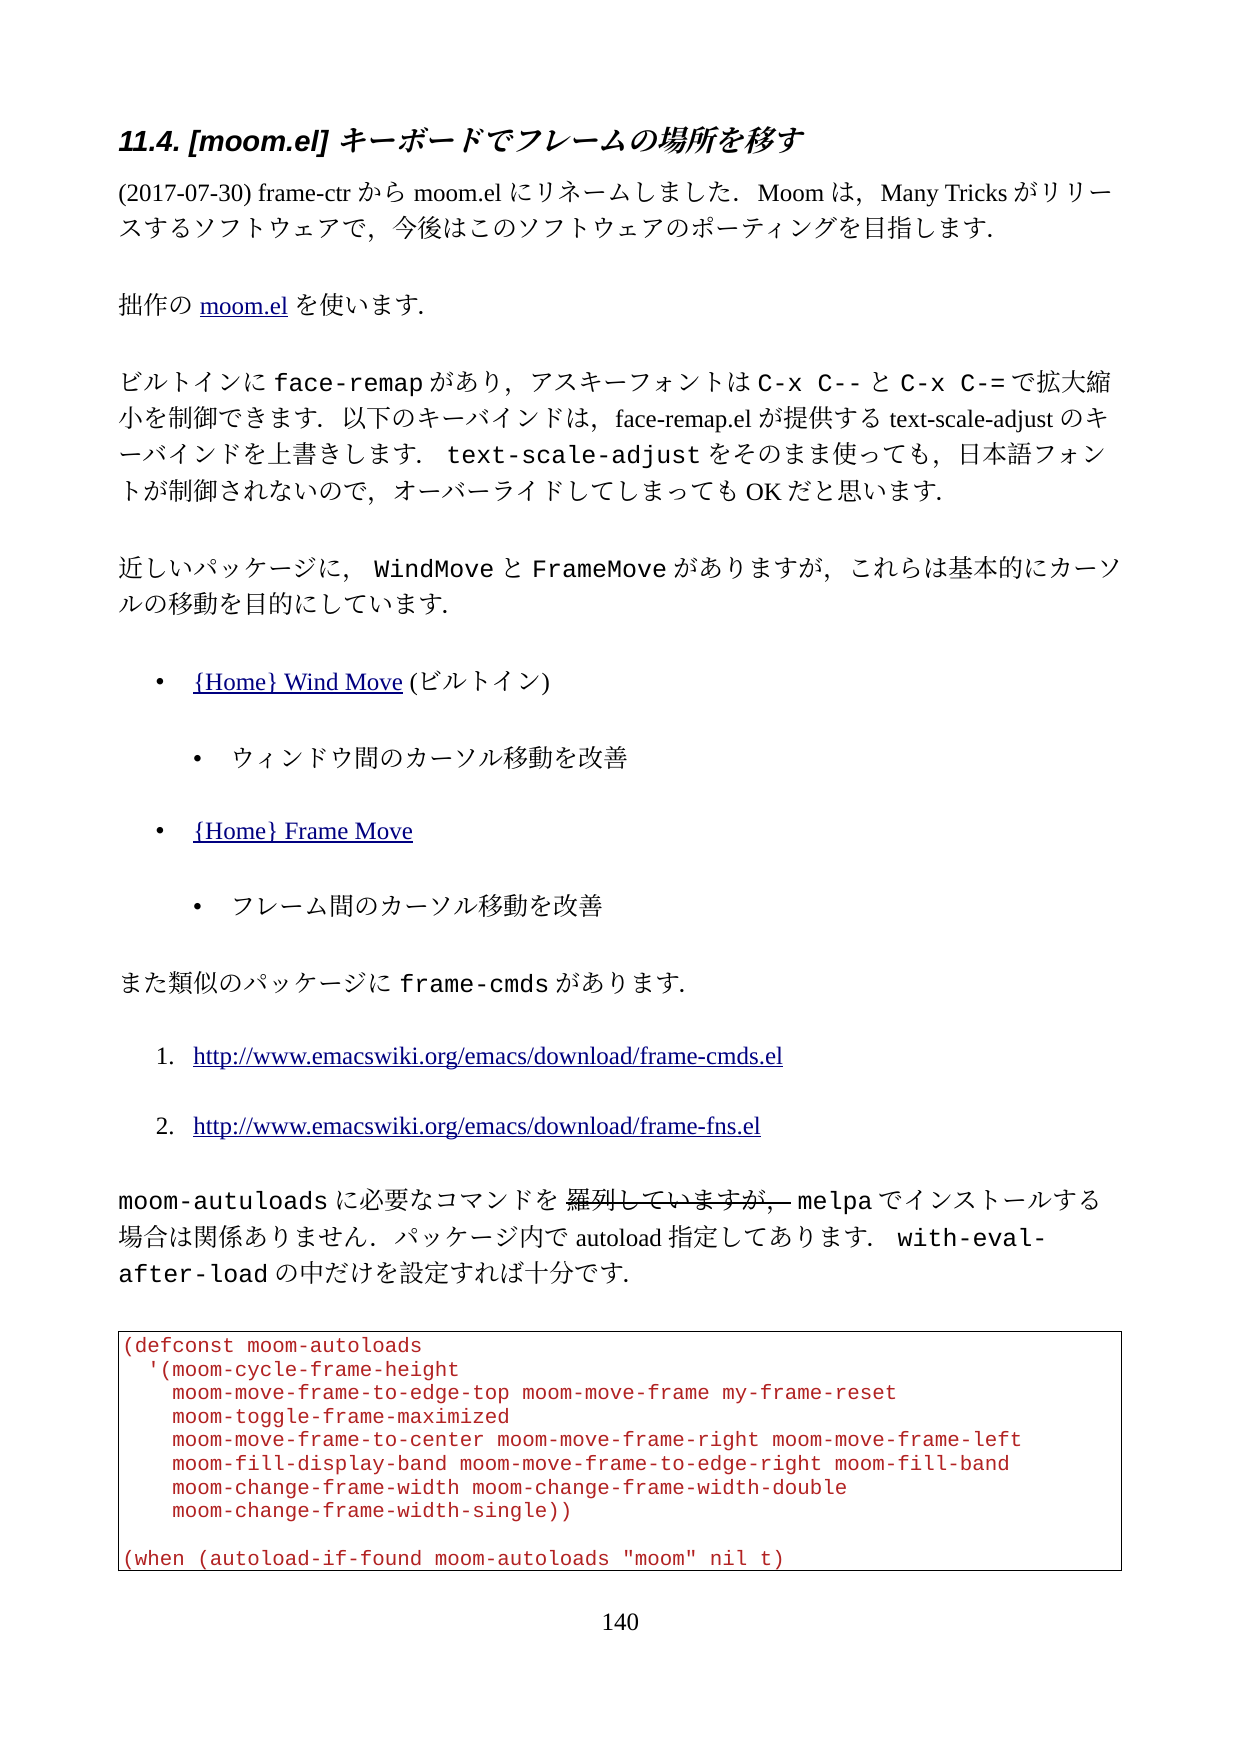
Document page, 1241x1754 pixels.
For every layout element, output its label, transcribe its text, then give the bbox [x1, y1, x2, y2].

list フレーム間のカーソル移動を改善 [193, 886, 1122, 951]
text moom-toggle-frame-maximized [119, 1402, 1121, 1426]
text (2017-07-30) frame-ctr から moom.el にリネームしました．Moom は，Many Tricks がリリースするソフトウェアで，今後はこのソフトウェアのポーティングを目指します． [118, 172, 1122, 273]
text moom-change-frame-width-single)) [119, 1496, 1121, 1520]
text moom-change-frame-width moom-change-frame-width-double [119, 1473, 1121, 1496]
text (when (autoload-if-found moom-autoloads "moom" nil t) [119, 1544, 1121, 1570]
list ウィンドウ間のカーソル移動を改善 [193, 739, 1122, 804]
list {Home} Wind Move (ビルトイン) [156, 662, 1122, 727]
list http://www.emacswiki.org/emacs/download/frame-cmds.el [156, 1041, 1122, 1098]
text 近しいパッケージに， WindMove と FrameMove がありますが，これらは基本的にカーソルの移動を目的にしています． [118, 548, 1122, 649]
list http://www.emacswiki.org/emacs/download/frame-fns.el [156, 1111, 1122, 1168]
subtitle [moom.el] キーボードでフレームの場所を移す [118, 118, 1122, 160]
text '(moom-cycle-frame-height [119, 1354, 1121, 1378]
text ビルトインに face-remap があり，アスキーフォントは C-x C-- と C-x C-= で拡大縮小を制御できます．以下のキーバインドは，face-remap.el が提供する text-scale-adjust のキーバインドを上書きします． text-scale-adjust をそのまま使っても，日本語フォントが制御されないので，オーバーライドしてしまってもOKだと思います． [118, 363, 1122, 536]
text moom-fill-display-band moom-move-frame-to-edge-right moom-fill-band [119, 1449, 1121, 1473]
text moom-move-frame-to-center moom-move-frame-right moom-move-frame-left [119, 1426, 1121, 1449]
text moom-move-frame-to-edge-top moom-move-frame my-frame-reset [119, 1378, 1121, 1402]
list {Home} Frame Move [156, 816, 1122, 874]
text 拙作の moom.el を使います． [118, 286, 1122, 350]
text また類似のパッケージに frame-cmds があります． [118, 963, 1122, 1028]
text (defconst moom-autoloads [119, 1332, 1121, 1354]
text moom-autuloads に必要なコマンドを 羅列していますが， melpa でインストールする場合は関係ありません．パッケージ内で autoload 指定してあります． with-eval-after-load の中だけを設定すれば十分です． [118, 1181, 1122, 1318]
